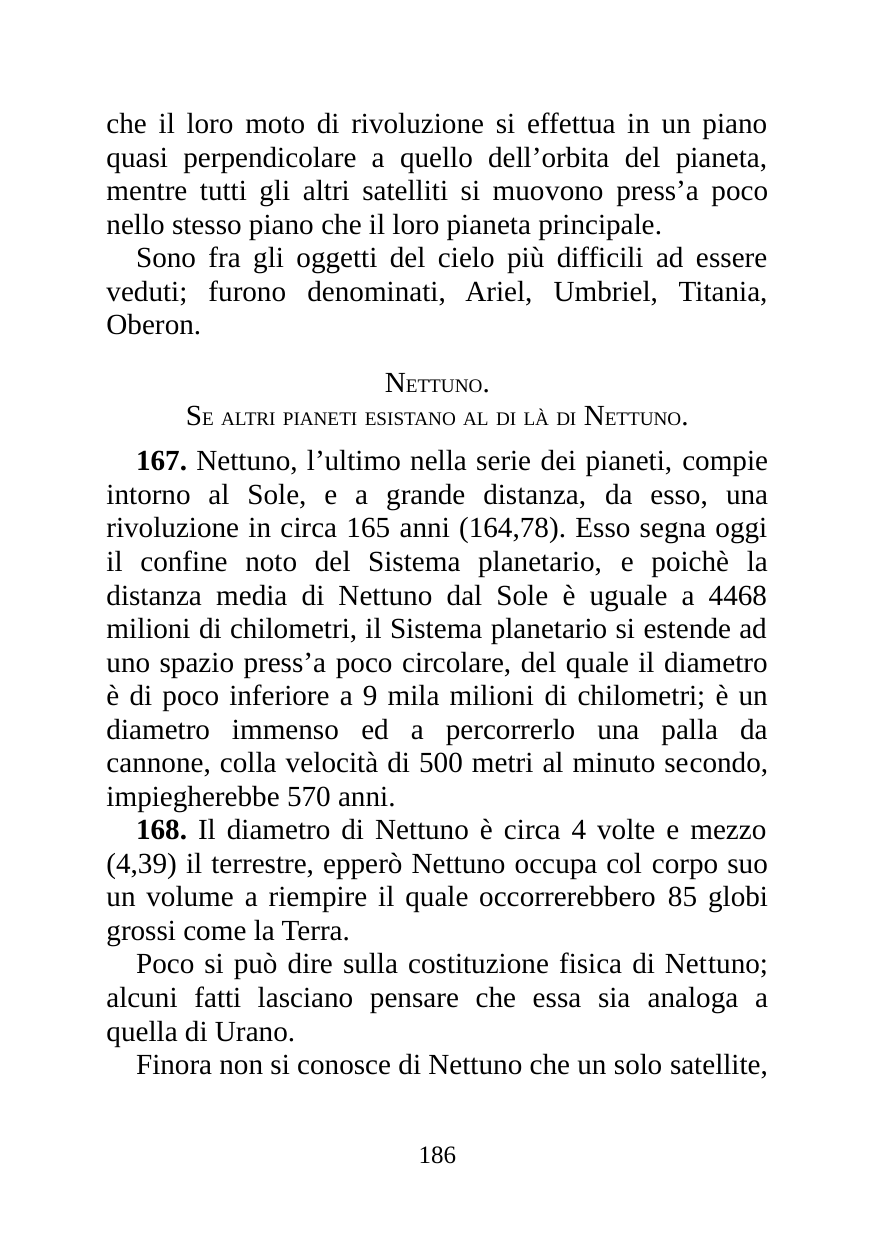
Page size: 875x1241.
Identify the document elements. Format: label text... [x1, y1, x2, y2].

text che il loro moto di rivoluzione si effettua in un piano quasi perpendicolare a quello dell’orbita del pianeta, mentre tutti gli altri satelliti si muovono press’a poco nello stesso piano che il loro pianeta principale. [106, 106, 768, 240]
text Finora non si conosce di Nettuno che un solo satellite, [106, 1047, 768, 1081]
text Poco si può dire sulla costituzione fisica di Nettuno; alcuni fatti lasciano pensare che essa sia analoga a quella di Urano. [106, 947, 768, 1047]
subtitle Nettuno. Se altri pianeti esistano al di là di Nettuno. [106, 365, 768, 432]
text 168. Il diametro di Nettuno è circa 4 volte e mezzo (4,39) il terrestre, epperò Nettuno occupa col corpo suo un volume a riempire il quale occorrerebbero 85 globi grossi come la Terra. [106, 812, 768, 947]
text 167. Nettuno, l’ultimo nella serie dei pianeti, compie intorno al Sole, e a grande distanza, da esso, una rivoluzione in circa 165 anni (164,78). Esso segna oggi il confine noto del Sistema planetario, e poichè la distanza media di Nettuno dal Sole è uguale a 4468 milioni di chilometri, il Sistema planetario si estende ad uno spazio press’a poco circolare, del quale il diametro è di poco inferiore a 9 mila milioni di chilometri; è un diametro immenso ed a percorrerlo una palla da cannone, colla velocità di 500 metri al minuto secondo, impiegherebbe 570 anni. [106, 443, 768, 812]
text Sono fra gli oggetti del cielo più difficili ad essere veduti; furono denominati, Ariel, Umbriel, Titania, Oberon. [106, 240, 768, 341]
